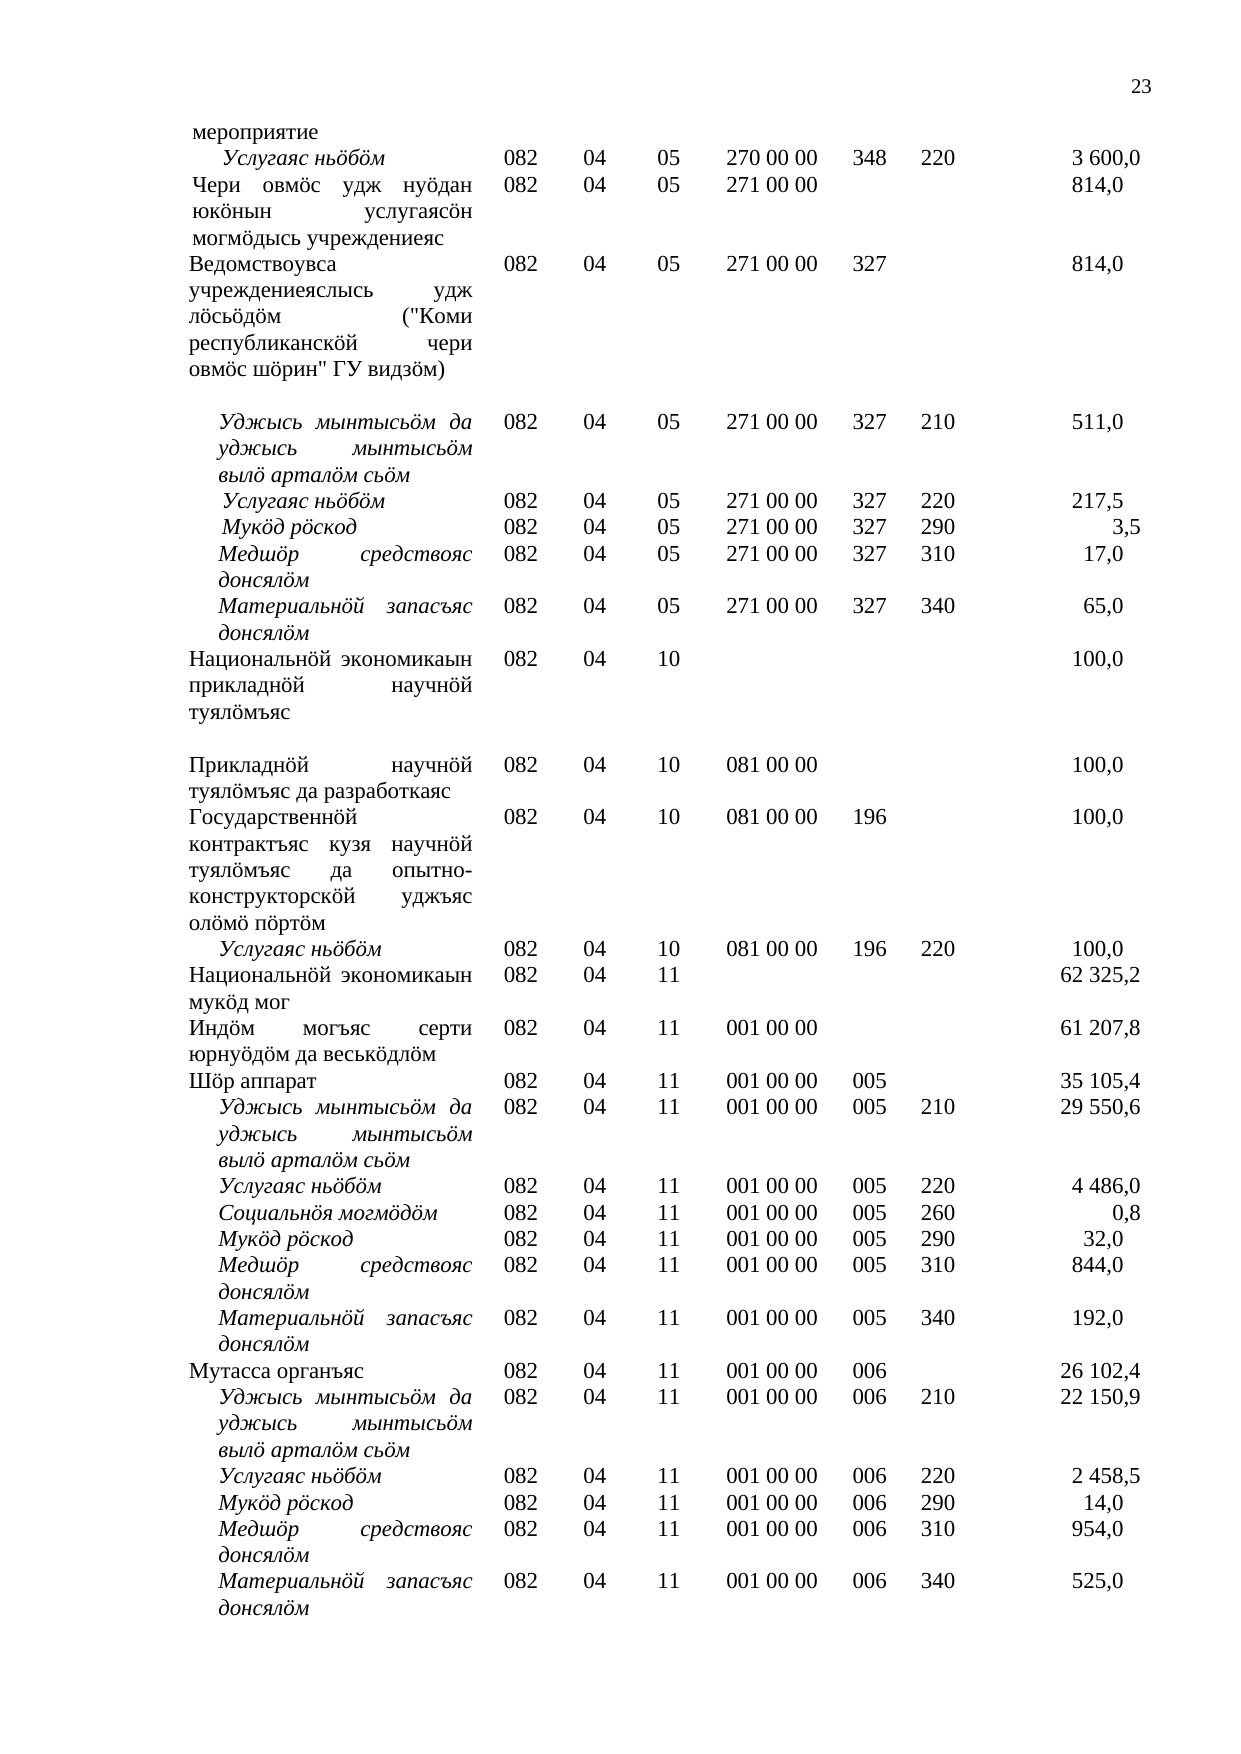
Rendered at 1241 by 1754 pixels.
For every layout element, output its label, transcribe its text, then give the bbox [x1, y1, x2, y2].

table_cell 11 [631, 1568, 705, 1620]
table_cell [484, 118, 558, 144]
table_cell 001 00 00 [705, 1304, 838, 1357]
table_cell 05 [631, 250, 705, 408]
table_cell 220 [901, 1462, 974, 1488]
table_cell 220 [901, 145, 974, 171]
table_cell 005 [838, 1093, 901, 1172]
table_cell 082 [484, 487, 558, 513]
table_cell 04 [558, 540, 631, 592]
table_cell 10 [631, 751, 705, 803]
table_cell 327 [838, 250, 901, 408]
table_cell 11 [631, 1172, 705, 1199]
table_cell 04 [558, 171, 631, 250]
table_cell 210 [901, 1093, 974, 1172]
table_cell [901, 961, 974, 1014]
table_cell 082 [484, 540, 558, 592]
table_cell Ведомствоувса учреждениеяслысь удж лöсьöдöм ("Коми республиканскöй чери овмöс шöрин" ГУ видзöм) [177, 250, 484, 408]
table_cell 006 [838, 1357, 901, 1383]
table_cell 0,8 [975, 1199, 1152, 1225]
table_cell 04 [558, 751, 631, 803]
table_cell 005 [838, 1304, 901, 1357]
table_cell 082 [484, 1515, 558, 1568]
table_cell 082 [484, 1489, 558, 1515]
table_cell 210 [901, 408, 974, 487]
table_cell 04 [558, 1515, 631, 1568]
table_cell 04 [558, 514, 631, 540]
table_cell 22 150,9 [975, 1383, 1152, 1462]
table_cell 348 [838, 145, 901, 171]
table_cell 05 [631, 593, 705, 645]
table_cell 04 [558, 1383, 631, 1462]
table_cell Чери овмöс удж нуöдан юкöнын услугаясöн могмöдысь учреждениеяс [177, 171, 484, 250]
table_cell 04 [558, 593, 631, 645]
table_cell Мутасса органъяс [177, 1357, 484, 1383]
table_cell 310 [901, 540, 974, 592]
table_cell [975, 118, 1152, 144]
table_cell 082 [484, 593, 558, 645]
table_cell Национальнöй экономикаын мукöд мог [177, 961, 484, 1014]
table_cell 271 00 00 [705, 514, 838, 540]
table_cell 3,5 [975, 514, 1152, 540]
table_cell [901, 645, 974, 751]
table_cell 081 00 00 [705, 935, 838, 961]
table_cell 082 [484, 1172, 558, 1199]
table_cell 04 [558, 1357, 631, 1383]
table_cell 001 00 00 [705, 1251, 838, 1304]
table_cell 05 [631, 540, 705, 592]
table_cell 005 [838, 1172, 901, 1199]
table_cell 05 [631, 487, 705, 513]
table_cell [901, 1014, 974, 1067]
table_cell 814,0 [975, 250, 1152, 408]
table_cell 10 [631, 803, 705, 935]
table_cell 005 [838, 1067, 901, 1093]
table_cell 11 [631, 1462, 705, 1488]
table_cell [838, 1014, 901, 1067]
table_cell 4 486,0 [975, 1172, 1152, 1199]
table_cell [705, 645, 838, 751]
table_cell 340 [901, 1304, 974, 1357]
table_cell 11 [631, 1093, 705, 1172]
table_cell 081 00 00 [705, 751, 838, 803]
table_cell 082 [484, 1014, 558, 1067]
table_cell Мукöд рöскод [177, 1489, 484, 1515]
table_cell Услугаяс ньöбöм [177, 145, 484, 171]
table_cell 327 [838, 540, 901, 592]
table_cell 001 00 00 [705, 1568, 838, 1620]
table_cell Шöр аппарат [177, 1067, 484, 1093]
table_cell 001 00 00 [705, 1357, 838, 1383]
table_cell 2 458,5 [975, 1462, 1152, 1488]
table_cell 17,0 [975, 540, 1152, 592]
table_cell 11 [631, 1251, 705, 1304]
table_cell Медшöр средствояс донсялöм [177, 540, 484, 592]
table_cell 11 [631, 961, 705, 1014]
table_cell 327 [838, 593, 901, 645]
table_cell Медшöр средствояс донсялöм [177, 1515, 484, 1568]
table_cell Материальнöй запасъяс донсялöм [177, 1304, 484, 1357]
table_cell 61 207,8 [975, 1014, 1152, 1067]
table_cell 35 105,4 [975, 1067, 1152, 1093]
table_cell 220 [901, 935, 974, 961]
table_cell 005 [838, 1251, 901, 1304]
table_cell 220 [901, 487, 974, 513]
table_cell 196 [838, 803, 901, 935]
table_cell 082 [484, 803, 558, 935]
table_cell 082 [484, 145, 558, 171]
table_cell 006 [838, 1383, 901, 1462]
table_cell 082 [484, 1093, 558, 1172]
table_cell 310 [901, 1251, 974, 1304]
table_cell 04 [558, 1199, 631, 1225]
table_cell 10 [631, 935, 705, 961]
table_cell Услугаяс ньöбöм [177, 487, 484, 513]
table_cell 001 00 00 [705, 1014, 838, 1067]
table_cell 001 00 00 [705, 1225, 838, 1251]
table_cell 32,0 [975, 1225, 1152, 1251]
table_cell [901, 250, 974, 408]
table_cell 05 [631, 145, 705, 171]
table_cell 082 [484, 250, 558, 408]
table_cell Материальнöй запасъяс донсялöм [177, 593, 484, 645]
table_cell 001 00 00 [705, 1515, 838, 1568]
table_cell 001 00 00 [705, 1489, 838, 1515]
table_cell 082 [484, 961, 558, 1014]
table_cell 082 [484, 1304, 558, 1357]
table_cell 04 [558, 1462, 631, 1488]
table_cell 05 [631, 514, 705, 540]
table_cell 04 [558, 1225, 631, 1251]
table_cell 006 [838, 1515, 901, 1568]
table_cell 340 [901, 1568, 974, 1620]
table_cell [901, 803, 974, 935]
table_cell 11 [631, 1014, 705, 1067]
table_cell Уджысь мынтысьöм да уджысь мынтысьöм вылö арталöм сьöм [177, 1383, 484, 1462]
table_cell Мукöд рöскод [177, 1225, 484, 1251]
table_cell [838, 961, 901, 1014]
table_cell 62 325,2 [975, 961, 1152, 1014]
table_cell 04 [558, 935, 631, 961]
table_cell [838, 171, 901, 250]
table_cell Национальнöй экономикаын прикладнöй научнöй туялöмъяс [177, 645, 484, 751]
table_cell 082 [484, 1251, 558, 1304]
table_cell 196 [838, 935, 901, 961]
table_cell 001 00 00 [705, 1462, 838, 1488]
table_cell 04 [558, 1067, 631, 1093]
table_cell 290 [901, 1489, 974, 1515]
table_cell Услугаяс ньöбöм [177, 1172, 484, 1199]
table_cell 29 550,6 [975, 1093, 1152, 1172]
table_cell 11 [631, 1383, 705, 1462]
table_cell 14,0 [975, 1489, 1152, 1515]
table_cell 04 [558, 803, 631, 935]
table_cell 082 [484, 751, 558, 803]
table_cell 290 [901, 514, 974, 540]
table_cell 100,0 [975, 751, 1152, 803]
table_cell Услугаяс ньöбöм [177, 1462, 484, 1488]
table_cell 082 [484, 935, 558, 961]
table_cell 082 [484, 1067, 558, 1093]
table_cell 04 [558, 1014, 631, 1067]
table_cell 11 [631, 1357, 705, 1383]
table_cell 001 00 00 [705, 1199, 838, 1225]
table_cell 100,0 [975, 935, 1152, 961]
table_cell 26 102,4 [975, 1357, 1152, 1383]
table_cell 082 [484, 645, 558, 751]
table_cell 327 [838, 514, 901, 540]
table_cell 65,0 [975, 593, 1152, 645]
table_cell 3 600,0 [975, 145, 1152, 171]
table_cell [838, 751, 901, 803]
table_cell 04 [558, 1172, 631, 1199]
table_cell 001 00 00 [705, 1383, 838, 1462]
table_cell 082 [484, 1357, 558, 1383]
table_cell 310 [901, 1515, 974, 1568]
table_cell 11 [631, 1304, 705, 1357]
table_cell 192,0 [975, 1304, 1152, 1357]
table_cell 05 [631, 408, 705, 487]
table_cell [838, 118, 901, 144]
table_cell Услугаяс ньöбöм [177, 935, 484, 961]
table_cell 082 [484, 171, 558, 250]
table_cell 11 [631, 1225, 705, 1251]
table_cell 271 00 00 [705, 593, 838, 645]
table_cell 511,0 [975, 408, 1152, 487]
table_cell 001 00 00 [705, 1172, 838, 1199]
table_cell [901, 751, 974, 803]
table_cell 04 [558, 1304, 631, 1357]
table_cell Уджысь мынтысьöм да уджысь мынтысьöм вылö арталöм сьöм [177, 408, 484, 487]
table_cell [705, 118, 838, 144]
table_cell 082 [484, 1462, 558, 1488]
table_cell Уджысь мынтысьöм да уджысь мынтысьöм вылö арталöм сьöм [177, 1093, 484, 1172]
table_cell Прикладнöй научнöй туялöмъяс да разработкаяс [177, 751, 484, 803]
table_cell 04 [558, 1489, 631, 1515]
table_cell 210 [901, 1383, 974, 1462]
table_cell Государственнöй контрактъяс кузя научнöй туялöмъяс да опытно-конструкторскöй уджъяс олöмö пöртöм [177, 803, 484, 935]
table_cell 217,5 [975, 487, 1152, 513]
table_cell 04 [558, 145, 631, 171]
table_cell 844,0 [975, 1251, 1152, 1304]
table_cell 082 [484, 1225, 558, 1251]
table_cell 11 [631, 1515, 705, 1568]
table_cell 10 [631, 645, 705, 751]
table_cell 04 [558, 1568, 631, 1620]
table_cell 082 [484, 408, 558, 487]
table_cell Материальнöй запасъяс донсялöм [177, 1568, 484, 1620]
table_cell 04 [558, 961, 631, 1014]
table_cell 270 00 00 [705, 145, 838, 171]
table_cell [705, 961, 838, 1014]
table_cell 001 00 00 [705, 1093, 838, 1172]
table_cell 954,0 [975, 1515, 1152, 1568]
table_cell [901, 1357, 974, 1383]
table_cell 082 [484, 1383, 558, 1462]
table_cell 260 [901, 1199, 974, 1225]
table_cell Социальнöя могмöдöм [177, 1199, 484, 1225]
table_cell 005 [838, 1199, 901, 1225]
table_cell 340 [901, 593, 974, 645]
table_cell Мукöд рöскод [177, 514, 484, 540]
table_cell [631, 118, 705, 144]
table_cell [901, 1067, 974, 1093]
table_cell 11 [631, 1199, 705, 1225]
table_cell 04 [558, 645, 631, 751]
table_cell 005 [838, 1225, 901, 1251]
table_cell 11 [631, 1067, 705, 1093]
table_cell 082 [484, 514, 558, 540]
table_cell 525,0 [975, 1568, 1152, 1620]
table_cell 271 00 00 [705, 540, 838, 592]
table_cell 271 00 00 [705, 487, 838, 513]
table_cell 327 [838, 408, 901, 487]
table_cell 081 00 00 [705, 803, 838, 935]
table_cell 04 [558, 1251, 631, 1304]
table_cell 05 [631, 171, 705, 250]
table_cell 04 [558, 487, 631, 513]
table_cell 11 [631, 1489, 705, 1515]
table_cell 04 [558, 250, 631, 408]
table_cell 271 00 00 [705, 250, 838, 408]
table_cell 271 00 00 [705, 171, 838, 250]
table_cell 100,0 [975, 803, 1152, 935]
table_cell 006 [838, 1568, 901, 1620]
table_cell 814,0 [975, 171, 1152, 250]
table_cell Медшöр средствояс донсялöм [177, 1251, 484, 1304]
table_cell 271 00 00 [705, 408, 838, 487]
table_cell [558, 118, 631, 144]
table_cell мероприятие [177, 118, 484, 144]
table_cell [901, 171, 974, 250]
table_cell [838, 645, 901, 751]
table_cell Индöм могъяс серти юрнуöдöм да веськöдлöм [177, 1014, 484, 1067]
table_cell 327 [838, 487, 901, 513]
table_cell 04 [558, 408, 631, 487]
table_cell 006 [838, 1462, 901, 1488]
table_cell 220 [901, 1172, 974, 1199]
table_cell 290 [901, 1225, 974, 1251]
table_cell 001 00 00 [705, 1067, 838, 1093]
table_cell 082 [484, 1568, 558, 1620]
table_cell 100,0 [975, 645, 1152, 751]
table_cell 006 [838, 1489, 901, 1515]
table_cell [901, 118, 974, 144]
table_cell 082 [484, 1199, 558, 1225]
table_cell 04 [558, 1093, 631, 1172]
